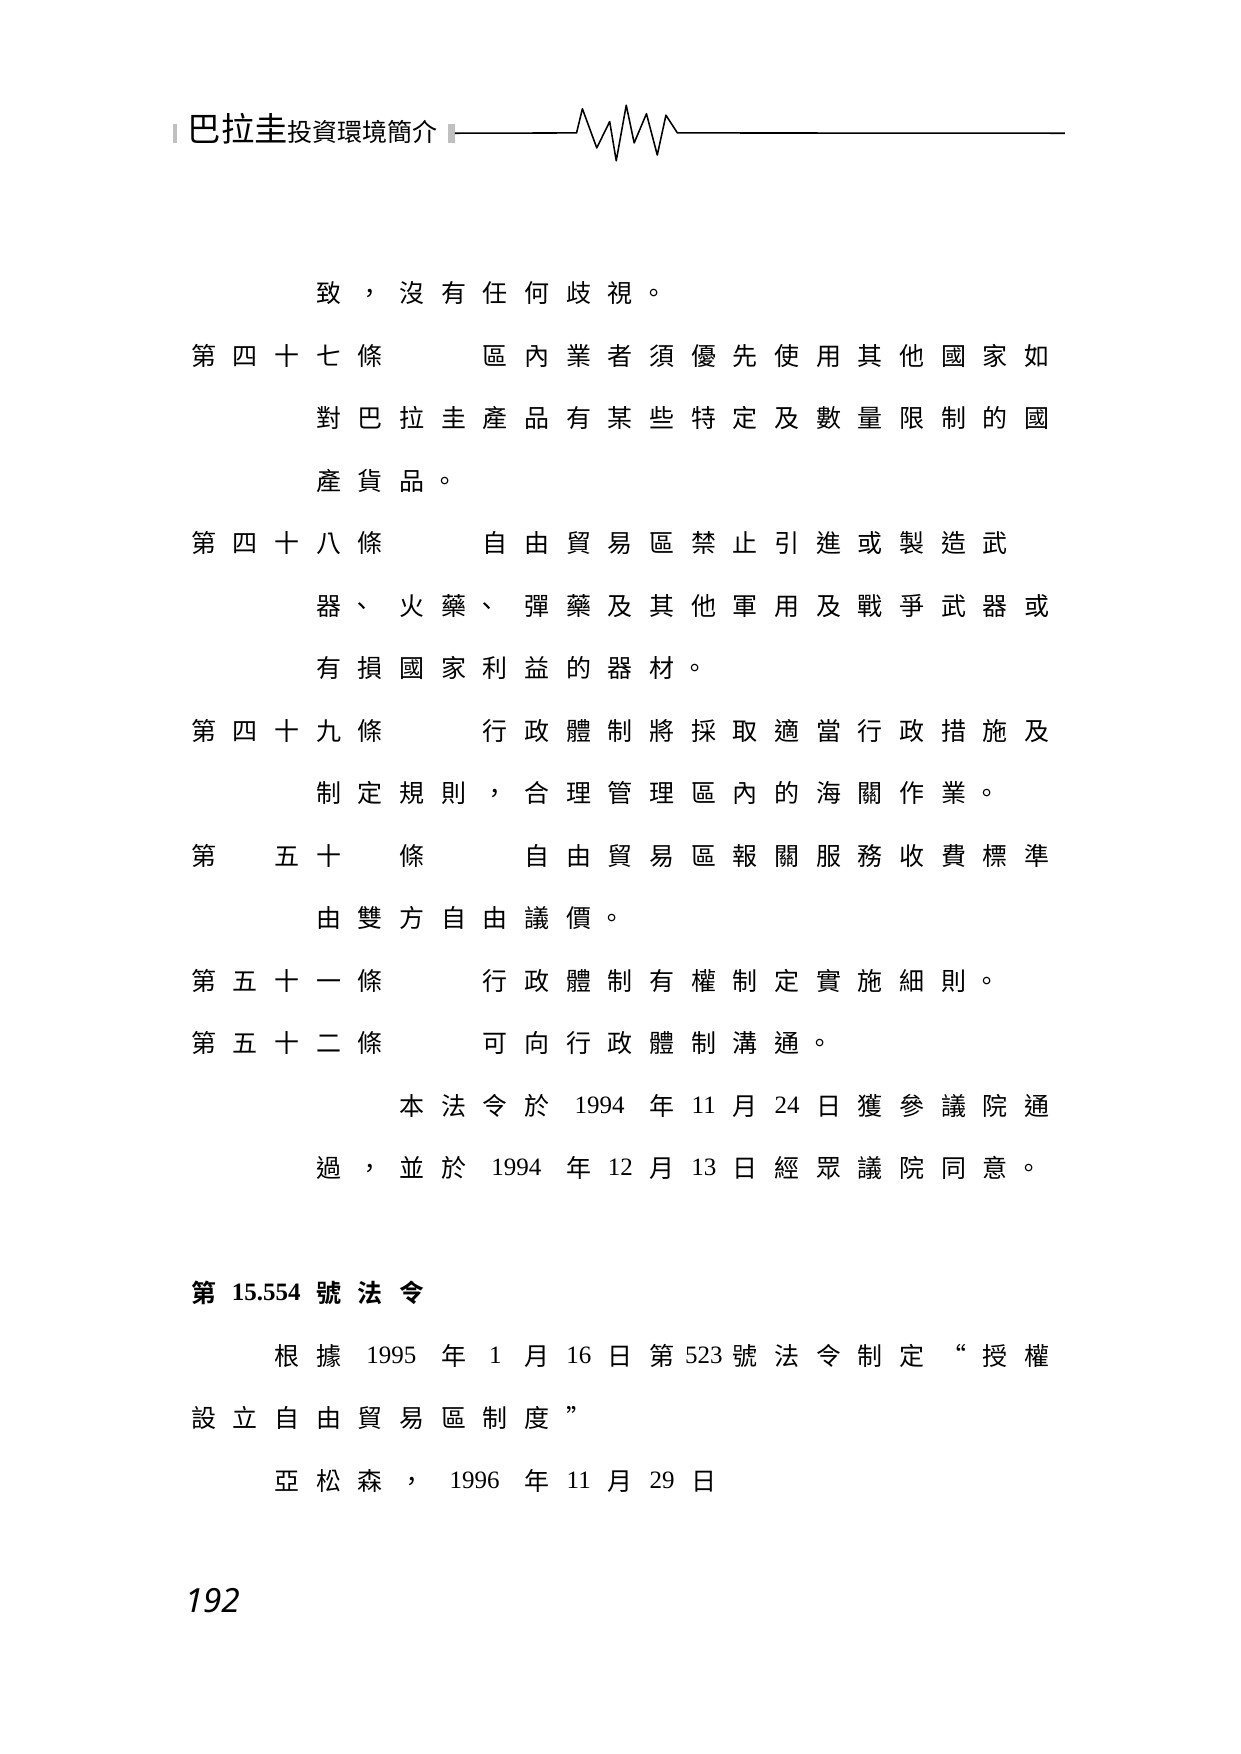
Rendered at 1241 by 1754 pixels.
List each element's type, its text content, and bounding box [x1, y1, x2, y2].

text 第15.554號法令 [183, 1250, 1058, 1313]
text 第五十二條 可向行政體制溝通。 [183, 1000, 1058, 1063]
text 根據1995年1月16日第523號法令制定“授權設立自由貿易區制度” [183, 1313, 1058, 1438]
text 第五十一條 行政體制有權制定實施細則。 [183, 938, 1058, 1000]
text 第四十九條 行政體制將採取適當行政措施及制定規則，合理管理區內的海關作業。 [183, 688, 1058, 813]
text 第四十七條 區內業者須優先使用其他國家如對巴拉圭產品有某些特定及數量限制的國產貨品。 [183, 313, 1058, 500]
text 致，沒有任何歧視。 [183, 250, 1058, 313]
text 第四十八條 自由貿易區禁止引進或製造武器、火藥、彈藥及其他軍用及戰爭武器或有損國家利益的器材。 [183, 500, 1058, 688]
text 第 五十 條 自由貿易區報關服務收費標準由雙方自由議價。 [183, 813, 1058, 938]
text 本法令於1994年11月24日獲參議院通過，並於1994年12月13日經眾議院同意。 [306, 1063, 1058, 1188]
text 亞松森，1996年11月29日 [183, 1438, 1058, 1500]
